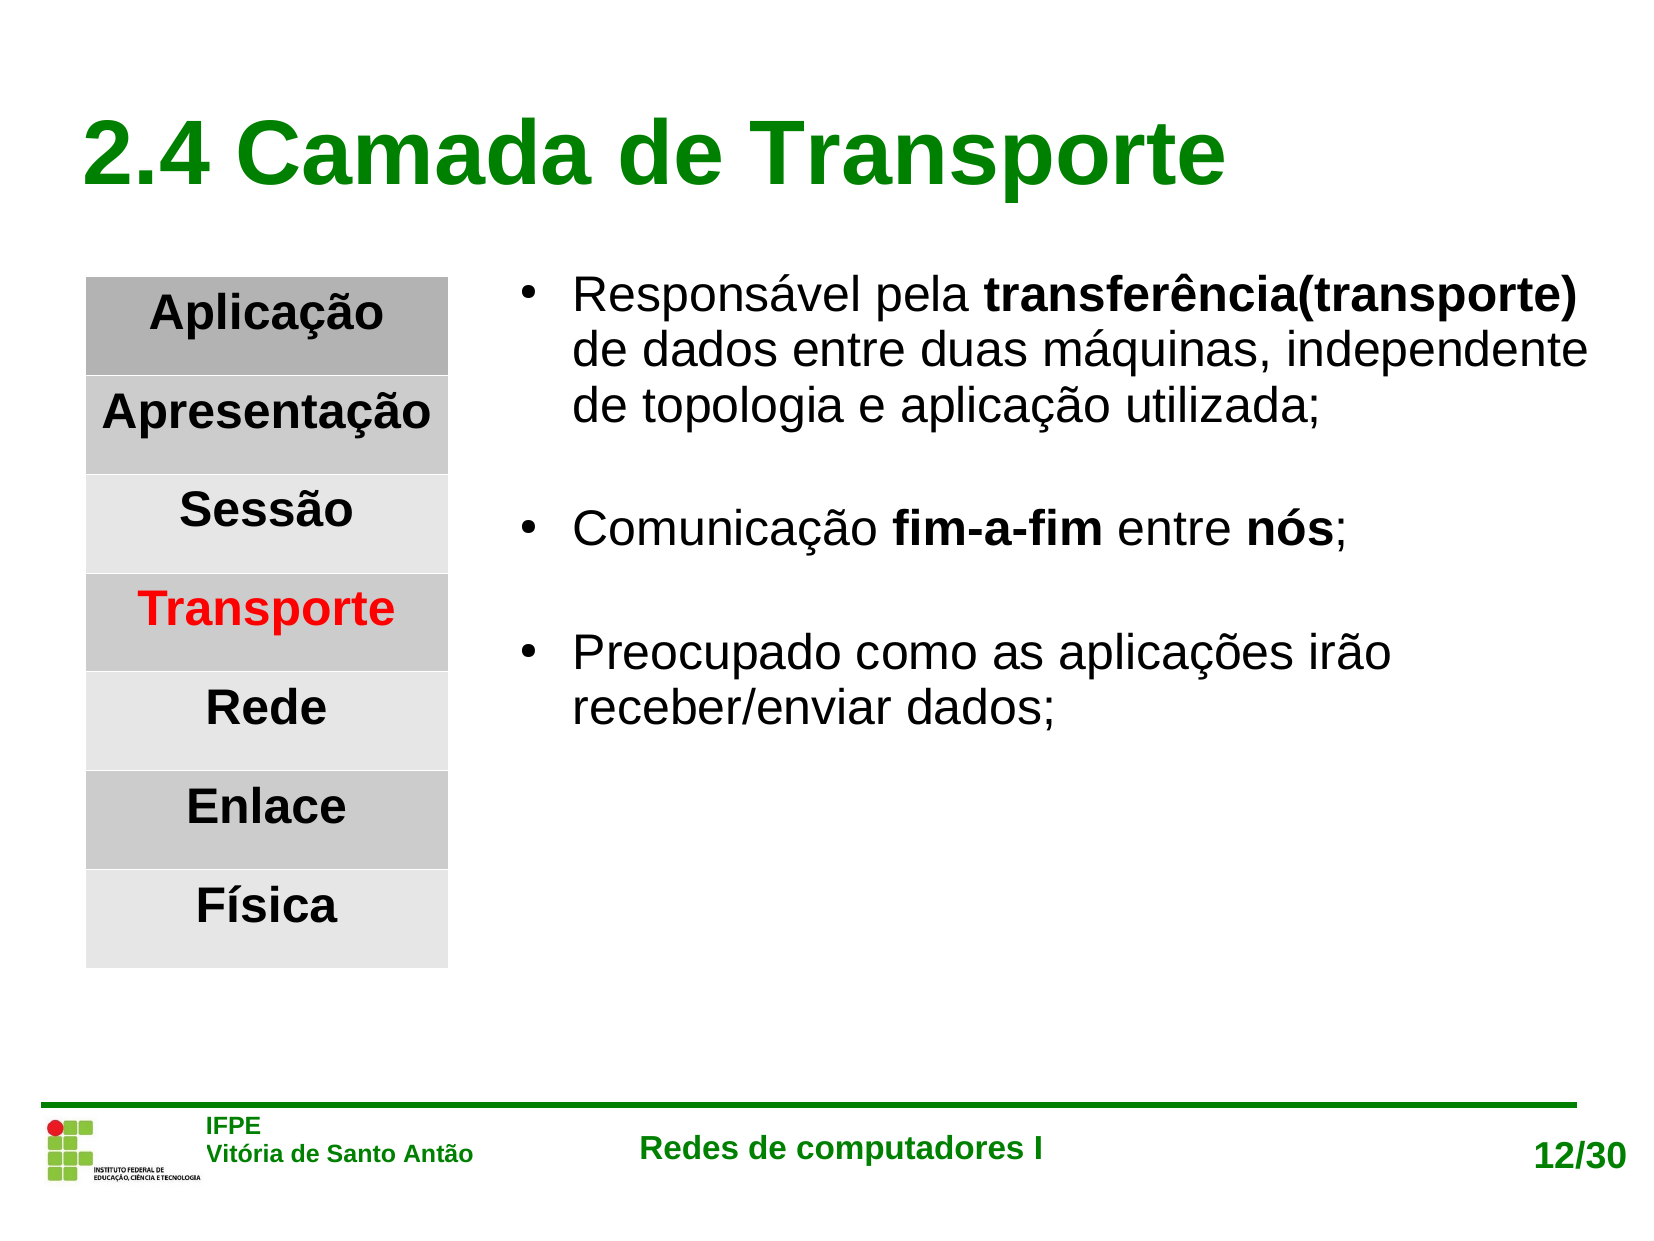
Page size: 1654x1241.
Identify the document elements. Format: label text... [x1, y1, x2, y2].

table_cell Física [86, 870, 448, 968]
table_cell Enlace [86, 771, 448, 869]
list Responsável pela transferência(transporte) de dados entre duas máquinas, independente de topologia e aplicação utilizada; Comunicação fim-a-fim entre nós; Preocupado como as aplicações irão receber/enviar dados; [501, 265, 1625, 1241]
table_cell Rede [86, 672, 448, 770]
table_cell Sessão [86, 475, 448, 573]
table_cell Transporte [86, 574, 448, 671]
title 2.4 Camada de Transporte [82, 49, 1571, 257]
table_cell Apresentação [86, 376, 448, 474]
picture [39, 1111, 207, 1191]
table_header Aplicação [86, 277, 448, 375]
